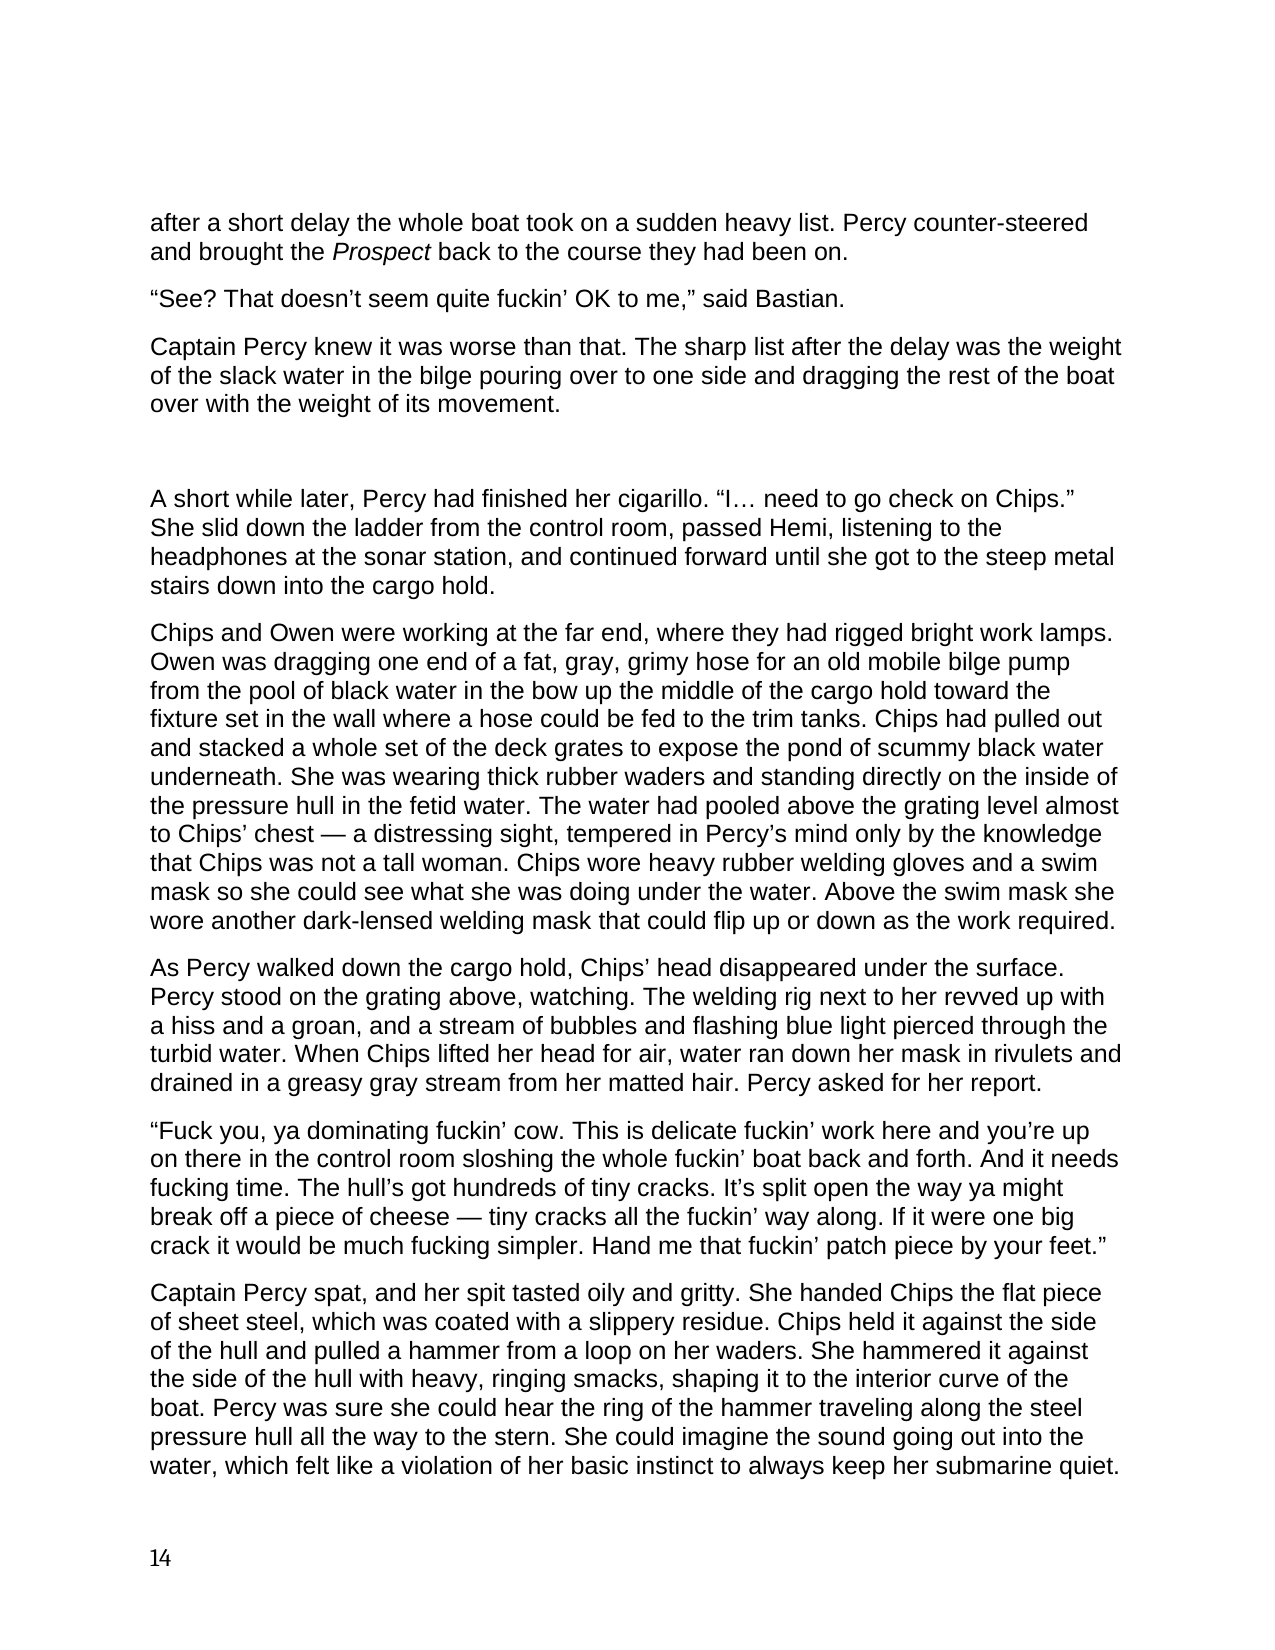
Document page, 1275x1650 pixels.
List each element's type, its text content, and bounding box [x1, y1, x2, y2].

text Captain Percy knew it was worse than that. The sharp list after the delay was the weight of the slack water in the bilge pouring over to one side and dragging the rest of the boat over with the weight of its movement. [150, 332, 1125, 418]
text Chips and Owen were working at the far end, where they had rigged bright work lamps. Owen was dragging one end of a fat, gray, grimy hose for an old mobile bilge pump from the pool of black water in the bow up the middle of the cargo hold toward the fixture set in the wall where a hose could be fed to the trim tanks. Chips had pulled out and stacked a whole set of the deck grates to expose the pond of scummy black water underneath. She was wearing thick rubber waders and standing directly on the inside of the pressure hull in the fetid water. The water had pooled above the grating level almost to Chips’ chest — a distressing sight, tempered in Percy’s mind only by the knowledge that Chips was not a tall woman. Chips wore heavy rubber welding gloves and a swim mask so she could see what she was doing under the water. Above the swim mask she wore another dark-lensed welding mask that could flip up or down as the work required. [150, 618, 1125, 934]
text As Percy walked down the cargo hold, Chips’ head disappeared under the surface. Percy stood on the grating above, watching. The welding rig next to her revved up with a hiss and a groan, and a stream of bubbles and flashing blue light pierced through the turbid water. When Chips lifted her head for air, water ran down her mask in rivulets and drained in a greasy gray stream from her matted hair. Percy asked for her report. [150, 953, 1125, 1097]
text after a short delay the whole boat took on a sudden heavy list. Percy counter-steered and brought the Prospect back to the course they had been on. [150, 208, 1125, 266]
text “Fuck you, ya dominating fuckin’ cow. This is delicate fuckin’ work here and you’re up on there in the control room sloshing the whole fuckin’ boat back and forth. And it needs fucking time. The hull’s got hundreds of tiny cracks. It’s split open the way ya might break off a piece of cheese — tiny cracks all the fuckin’ way along. If it were one big crack it would be much fucking simpler. Hand me that fuckin’ patch piece by your feet.” [150, 1116, 1125, 1259]
text A short while later, Percy had finished her cigarillo. “I… need to go check on Chips.” She slid down the ladder from the control room, passed Hemi, listening to the headphones at the sonar station, and continued forward until she got to the steep metal stairs down into the cargo hold. [150, 484, 1125, 599]
text “See? That doesn’t seem quite fuckin’ OK to me,” said Bastian. [150, 284, 1125, 313]
text Captain Percy spat, and her spit tasted oily and gritty. She handed Chips the flat piece of sheet steel, which was coated with a slippery residue. Chips held it against the side of the hull and pulled a hammer from a loop on her waders. She hammered it against the side of the hull with heavy, ringing smacks, shaping it to the interior curve of the boat. Percy was sure she could hear the ring of the hammer traveling along the steel pressure hull all the way to the stern. She could imagine the sound going out into the water, which felt like a violation of her basic instinct to always keep her submarine quiet. [150, 1278, 1125, 1479]
